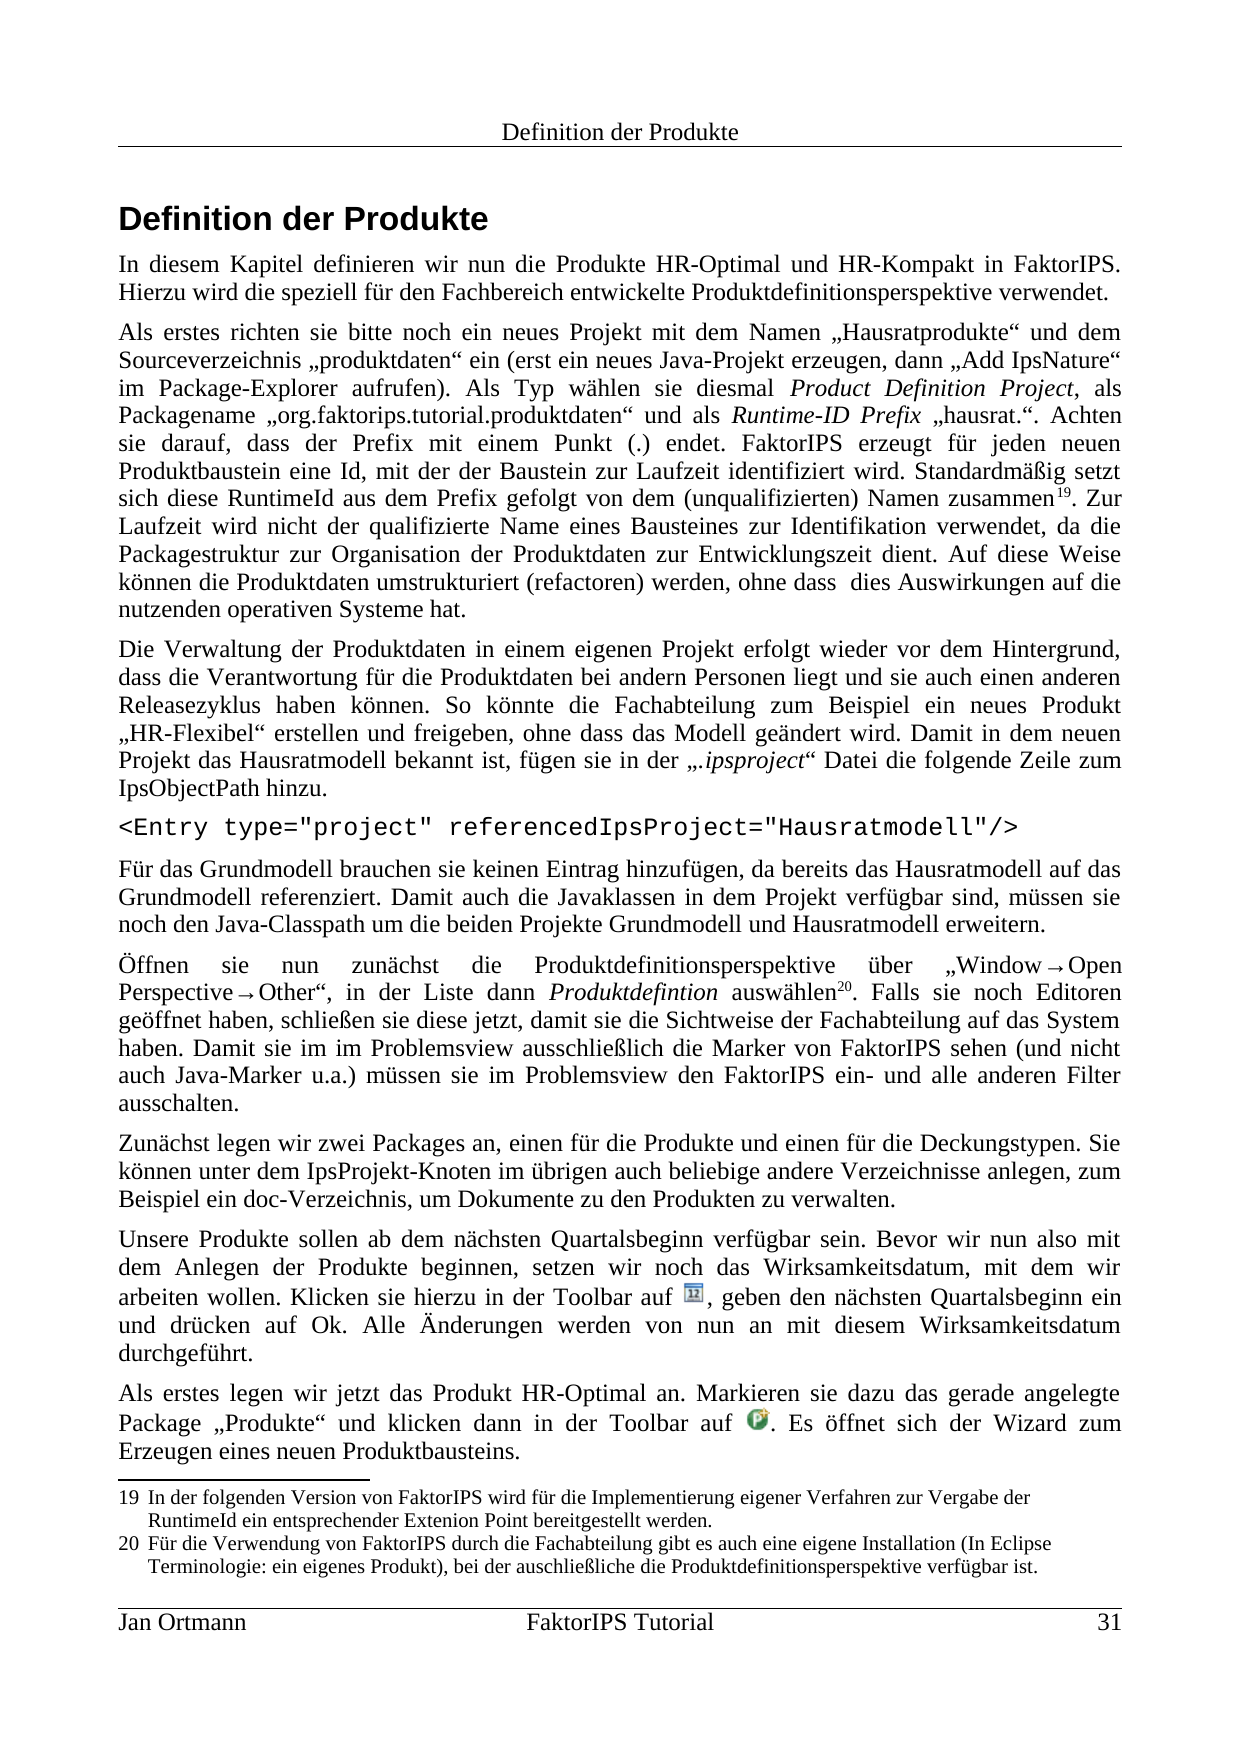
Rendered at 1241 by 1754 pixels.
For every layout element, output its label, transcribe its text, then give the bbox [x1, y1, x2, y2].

text <Entry type="project" referencedIpsProject="Hausratmodell"/> [118, 814, 1122, 843]
text Zunächst legen wir zwei Packages an, einen für die Produkte und einen für die Deckungstypen. Sie können unter dem IpsProjekt-Knoten im übrigen auch beliebige andere Verzeichnisse anlegen, zum Beispiel ein doc-Verzeichnis, um Dokumente zu den Produkten zu verwalten. [118, 1129, 1122, 1213]
subtitle Definition der Produkte [118, 200, 1122, 238]
text Öffnen sie nun zunächst die Produktdefinitionsperspektive über „Window→Open Perspective→Other“, in der Liste dann Produktdefintion auswählen. Falls sie noch Editoren geöffnet haben, schließen sie diese jetzt, damit sie die Sichtweise der Fachabteilung auf das System haben. Damit sie im im Problemsview ausschließlich die Marker von FaktorIPS sehen (und nicht auch Java-Marker u.a.) müssen sie im Problemsview den FaktorIPS ein- und alle anderen Filter ausschalten. [118, 951, 1122, 1117]
text In diesem Kapitel definieren wir nun die Produkte HR-Optimal und HR-Kompakt in FaktorIPS. Hierzu wird die speziell für den Fachbereich entwickelte Produktdefinitionsperspektive verwendet. [118, 250, 1122, 306]
text Für das Grundmodell brauchen sie keinen Eintrag hinzufügen, da bereits das Hausratmodell auf das Grundmodell referenziert. Damit auch die Javaklassen in dem Projekt verfügbar sind, müssen sie noch den Java-Classpath um die beiden Projekte Grundmodell und Hausratmodell erweitern. [118, 855, 1122, 938]
text In der folgenden Version von FaktorIPS wird für die Implementierung eigener Verfahren zur Vergabe der RuntimeId ein entsprechender Extenion Point bereitgestellt werden. [118, 1486, 1122, 1532]
picture [744, 1406, 770, 1432]
text Als erstes legen wir jetzt das Produkt HR-Optimal an. Markieren sie dazu das gerade angelegte Package „Produkte“ und klicken dann in der Toolbar auf . Es öffnet sich der Wizard zum Erzeugen eines neuen Produktbausteins. [118, 1379, 1122, 1465]
text Die Verwaltung der Produktdaten in einem eigenen Projekt erfolgt wieder vor dem Hintergrund, dass die Verantwortung für die Produktdaten bei andern Personen liegt und sie auch einen anderen Releasezyklus haben können. So könnte die Fachabteilung zum Beispiel ein neues Produkt „HR‑Flexibel“ erstellen und freigeben, ohne dass das Modell geändert wird. Damit in dem neuen Projekt das Hausratmodell bekannt ist, fügen sie in der „.ipsproject“ Datei die folgende Zeile zum IpsObjectPath hinzu. [118, 636, 1122, 802]
text Unsere Produkte sollen ab dem nächsten Quartalsbeginn verfügbar sein. Bevor wir nun also mit dem Anlegen der Produkte beginnen, setzen wir noch das Wirksamkeitsdatum, mit dem wir arbeiten wollen. Klicken sie hierzu in der Toolbar auf , geben den nächsten Quartalsbeginn ein und drücken auf Ok. Alle Änderungen werden von nun an mit diesem Wirksamkeitsdatum durchgeführt. [118, 1225, 1122, 1366]
text Als erstes richten sie bitte noch ein neues Projekt mit dem Namen „Hausratprodukte“ und dem Sourceverzeichnis „produktdaten“ ein (erst ein neues Java-Projekt erzeugen, dann „Add IpsNature“ im Package-Explorer aufrufen). Als Typ wählen sie diesmal Product Definition Project, als Packagename „org.faktorips.tutorial.produktdaten“ und als Runtime-ID Prefix „hausrat.“. Achten sie darauf, dass der Prefix mit einem Punkt (.) endet. FaktorIPS erzeugt für jeden neuen Produktbaustein eine Id, mit der der Baustein zur Laufzeit identifiziert wird. Standardmäßig setzt sich diese RuntimeId aus dem Prefix gefolgt von dem (unqualifizierten) Namen zusammen. Zur Laufzeit wird nicht der qualifizierte Name eines Bausteines zur Identifikation verwendet, da die Packagestruktur zur Organisation der Produktdaten zur Entwicklungszeit dient. Auf diese Weise können die Produktdaten umstrukturiert (refactoren) werden, ohne dass dies Auswirkungen auf die nutzenden operativen Systeme hat. [118, 318, 1122, 623]
picture [681, 1280, 707, 1306]
text Für die Verwendung von FaktorIPS durch die Fachabteilung gibt es auch eine eigene Installation (In Eclipse Terminologie: ein eigenes Produkt), bei der auschließliche die Produktdefinitionsperspektive verfügbar ist. [118, 1532, 1122, 1578]
